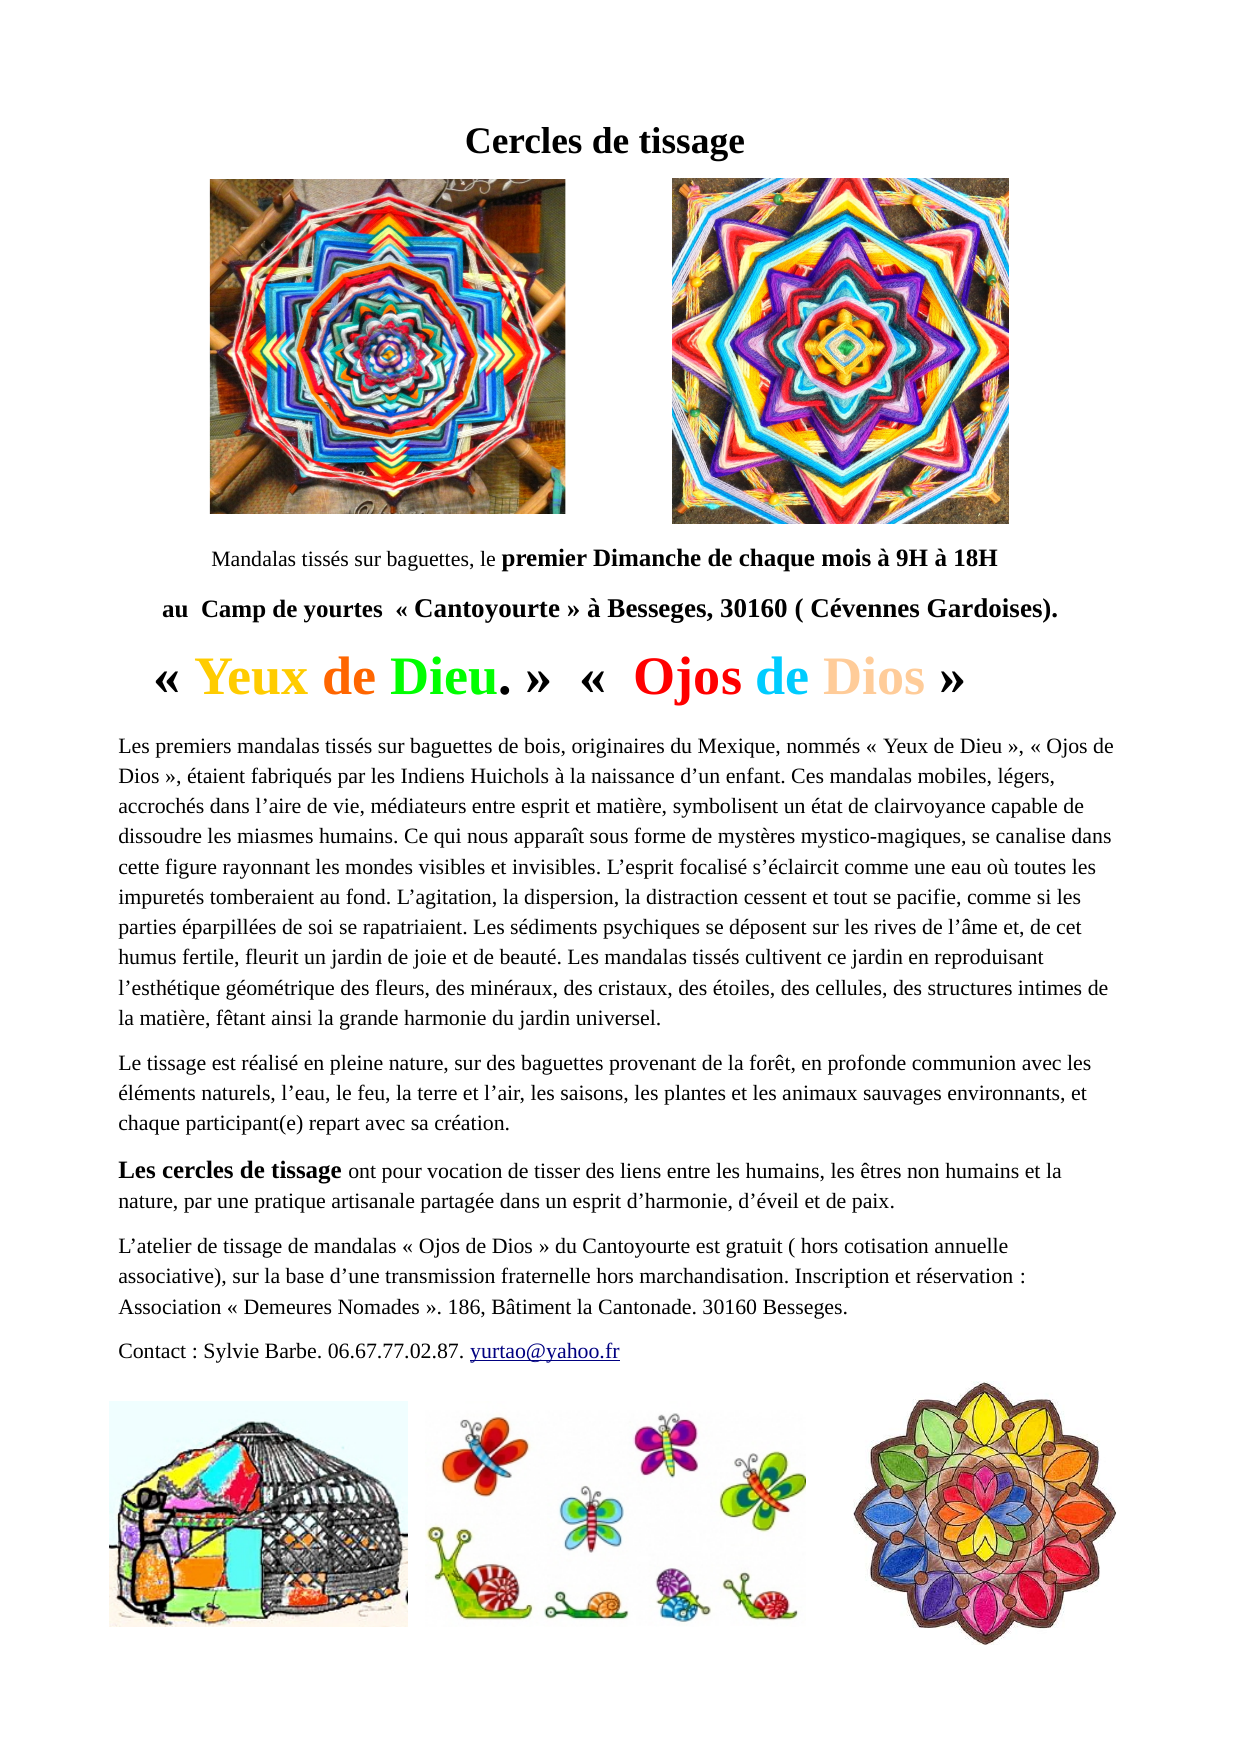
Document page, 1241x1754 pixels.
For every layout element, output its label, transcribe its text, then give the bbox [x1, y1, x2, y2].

text Mandalas tissés sur baguettes, le premier Dimanche de chaque mois à 9H à 18H [118, 543, 1122, 571]
text Les cercles de tissage ont pour vocation de tisser des liens entre les humains, les êtres non humains et la nature, par une pratique artisanale partagée dans un esprit d’harmonie, d’éveil et de paix. [118, 1155, 1122, 1214]
picture [209, 179, 566, 514]
picture [918, 178, 1009, 263]
text Les premiers mandalas tissés sur baguettes de bois, originaires du Mexique, nommés « Yeux de Dieu », « Ojos de Dios », étaient fabriqués par les Indiens Huichols à la naissance d’un enfant. Ces mandalas mobiles, légers, accrochés dans l’aire de vie, médiateurs entre esprit et matière, symbolisent un état de clairvoyance capable de dissoudre les miasmes humains. Ce qui nous apparaît sous forme de mystères mystico-magiques, se canalise dans cette figure rayonnant les mondes visibles et invisibles. L’esprit focalisé s’éclaircit comme une eau où toutes les impuretés tomberaient au fond. L’agitation, la dispersion, la distraction cessent et tout se pacifie, comme si les parties éparpillées de soi se rapatriaient. Les sédiments psychiques se déposent sur les rives de l’âme et, de cet humus fertile, fleurit un jardin de joie et de beauté. Les mandalas tissés cultivent ce jardin en reproduisant l’esthétique géométrique des fleurs, des minéraux, des cristaux, des étoiles, des cellules, des structures intimes de la matière, fêtant ainsi la grande harmonie du jardin universel. [118, 733, 1122, 1030]
picture [853, 1381, 1117, 1645]
text Contact : Sylvie Barbe. 06.67.77.02.87. yurtao@yahoo.fr [118, 1338, 1122, 1364]
text au Camp de yourtes « Cantoyourte » à Besseges, 30160 ( Cévennes Gardoises). [118, 592, 1122, 623]
picture [109, 1401, 408, 1627]
text L’atelier de tissage de mandalas « Ojos de Dios » du Cantoyourte est gratuit ( hors cotisation annuelle associative), sur la base d’une transmission fraternelle hors marchandisation. Inscription et réservation : Association « Demeures Nomades ». 186, Bâtiment la Cantonade. 30160 Besseges. [118, 1233, 1122, 1319]
picture [896, 414, 1009, 524]
text « Yeux de Dieu. » « Ojos de Dios » [118, 644, 1122, 706]
text Le tissage est réalisé en pleine nature, sur des baguettes provenant de la forêt, en profonde communion avec les éléments naturels, l’eau, le feu, la terre et l’air, les saisons, les plantes et les animaux sauvages environnants, et chaque participant(e) repart avec sa création. [118, 1049, 1122, 1135]
picture [672, 178, 1009, 524]
picture [672, 418, 775, 524]
text Cercles de tissage [118, 118, 1122, 161]
picture [672, 178, 776, 277]
picture [425, 1401, 806, 1627]
